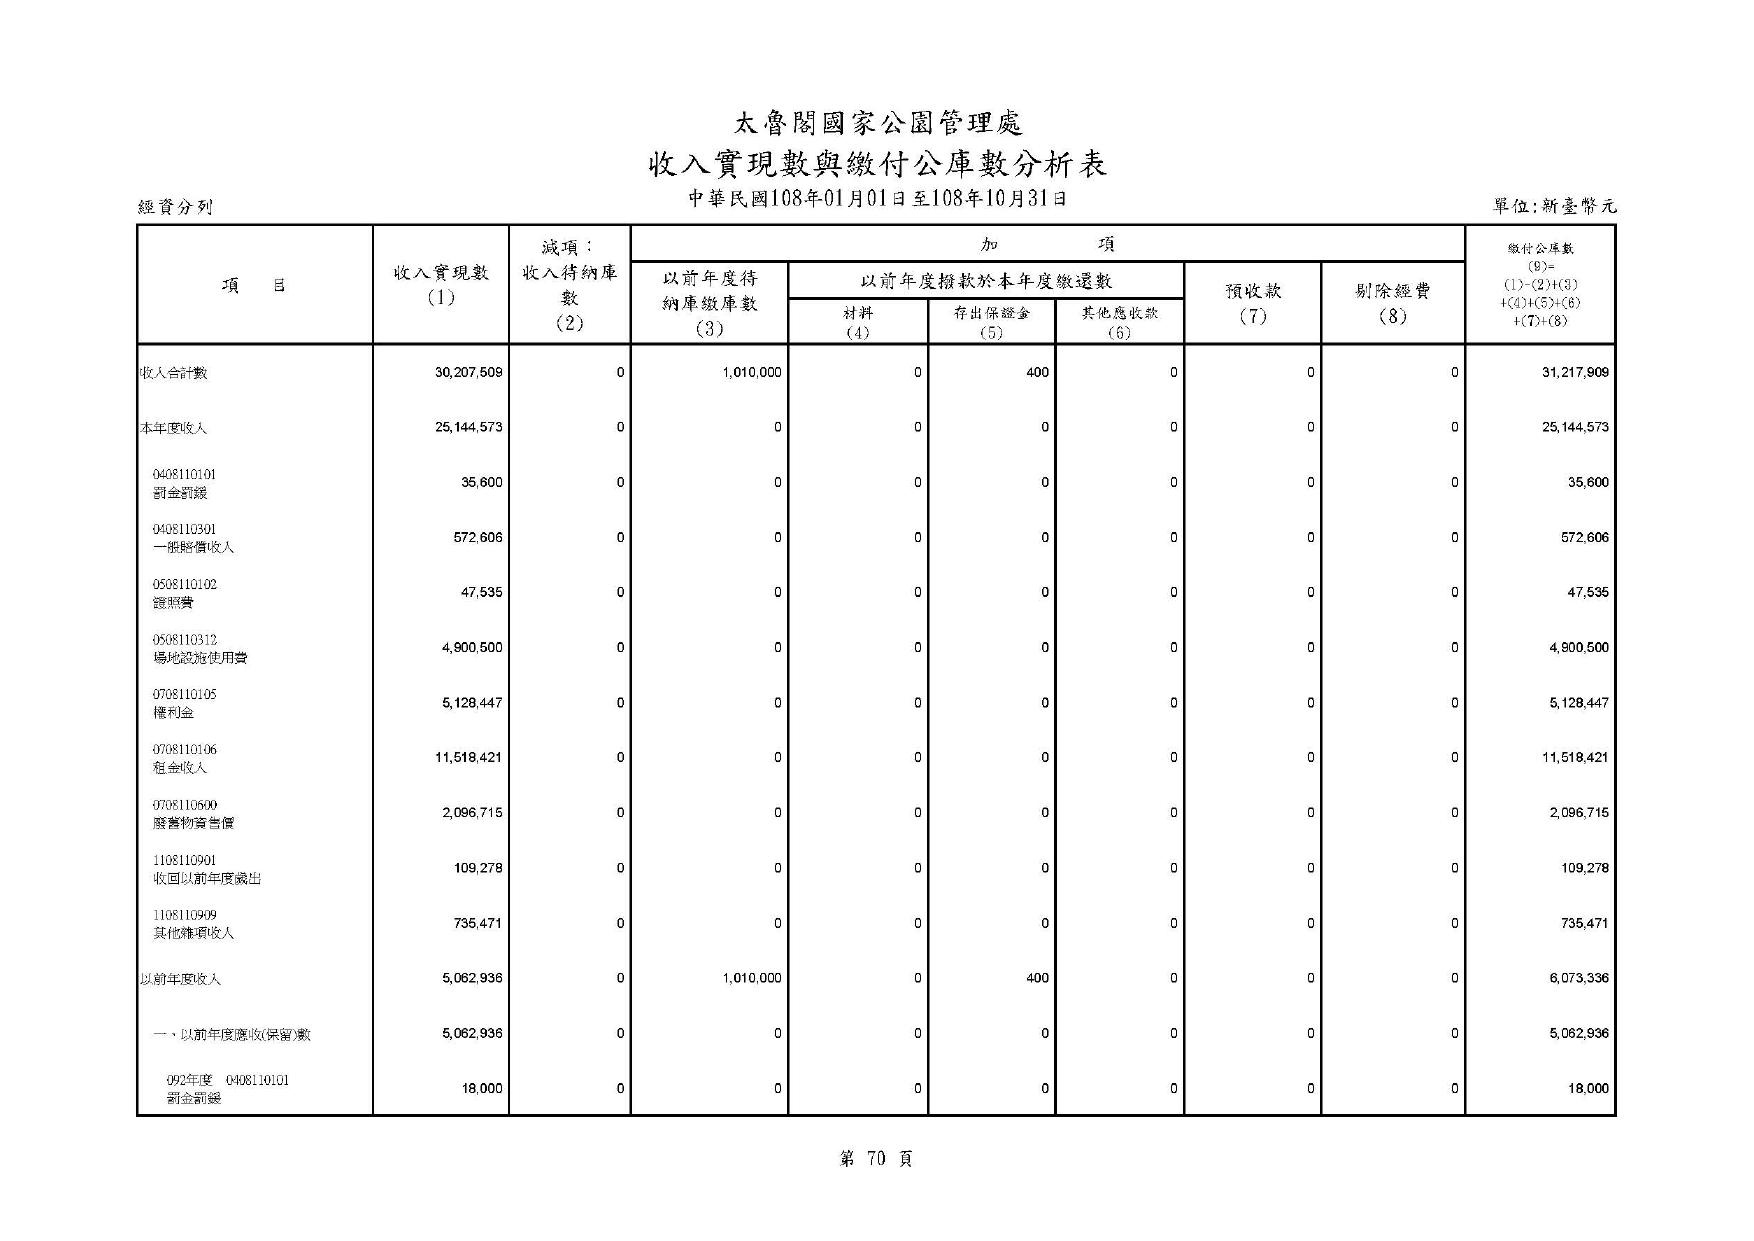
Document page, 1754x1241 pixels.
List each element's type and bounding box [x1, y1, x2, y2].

picture [59, 59, 1695, 1216]
